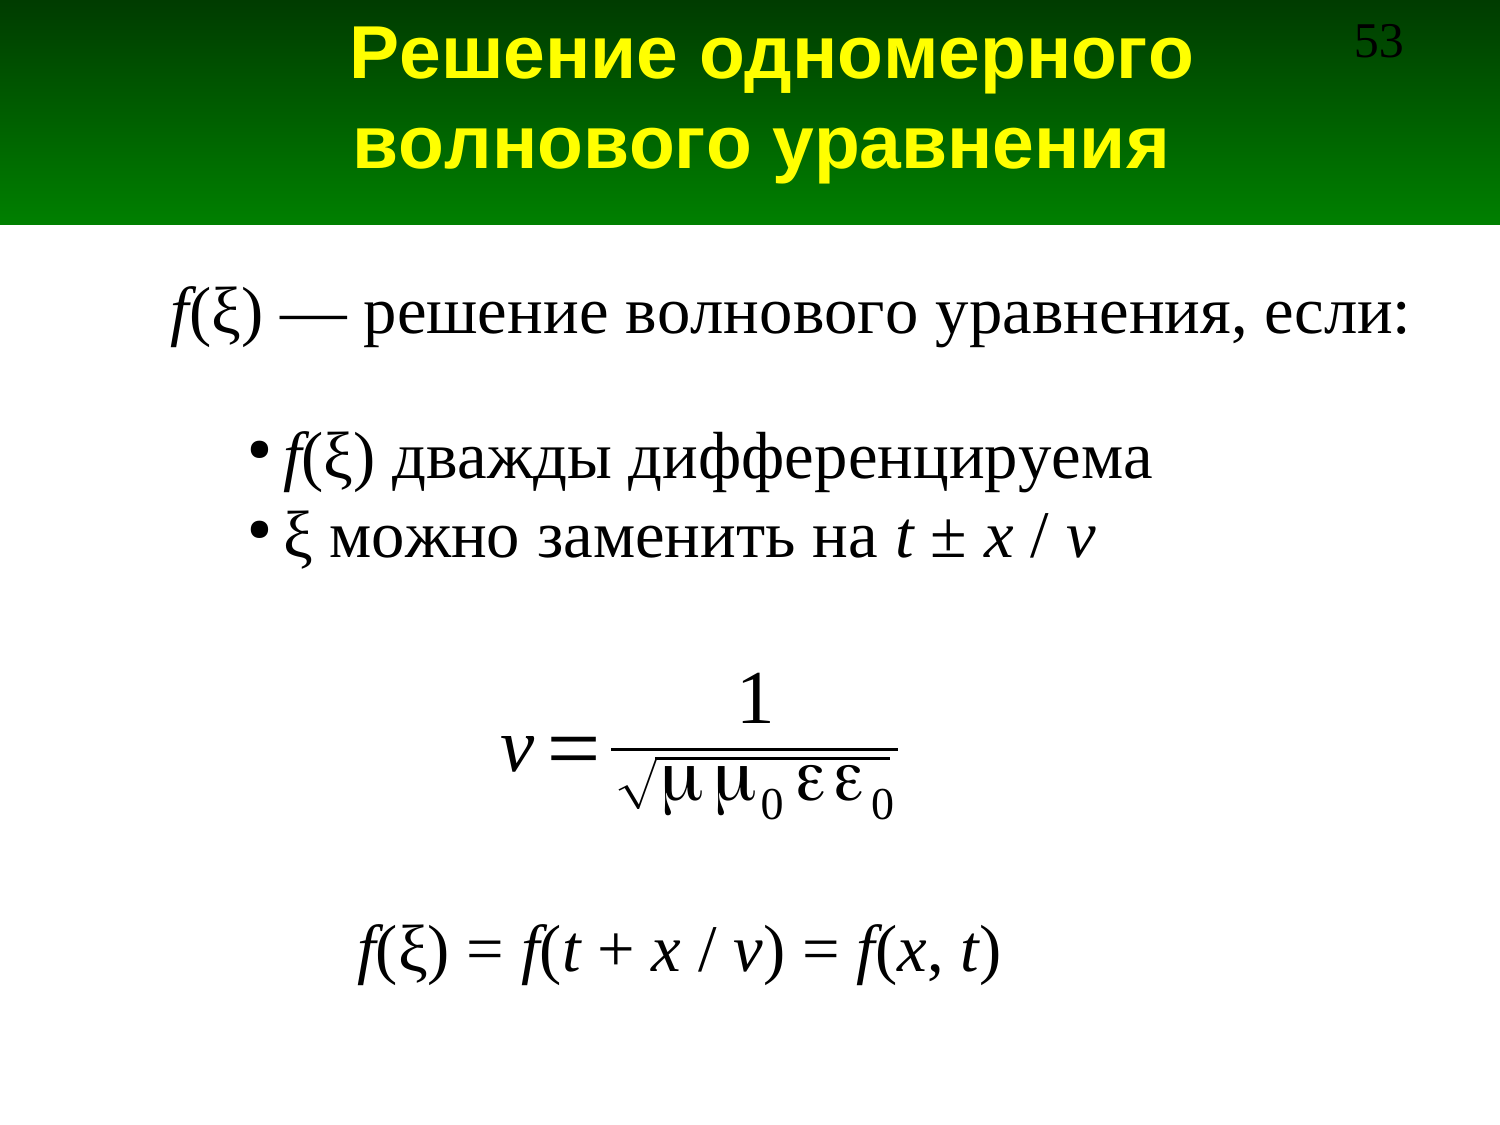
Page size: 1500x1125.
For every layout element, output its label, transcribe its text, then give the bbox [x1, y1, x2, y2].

title Решение одномерного волнового уравнения [123, 0, 1399, 192]
text_box f(ξ) — решение волнового уравнения, если: [155, 259, 1426, 355]
text_box f(ξ) = f(t + x / v) = f(x, t) [342, 897, 1123, 1016]
text_box f(ξ) дважды дифференцируема ξ можно заменить на t ± x / v [232, 403, 1166, 579]
chart [481, 656, 920, 827]
